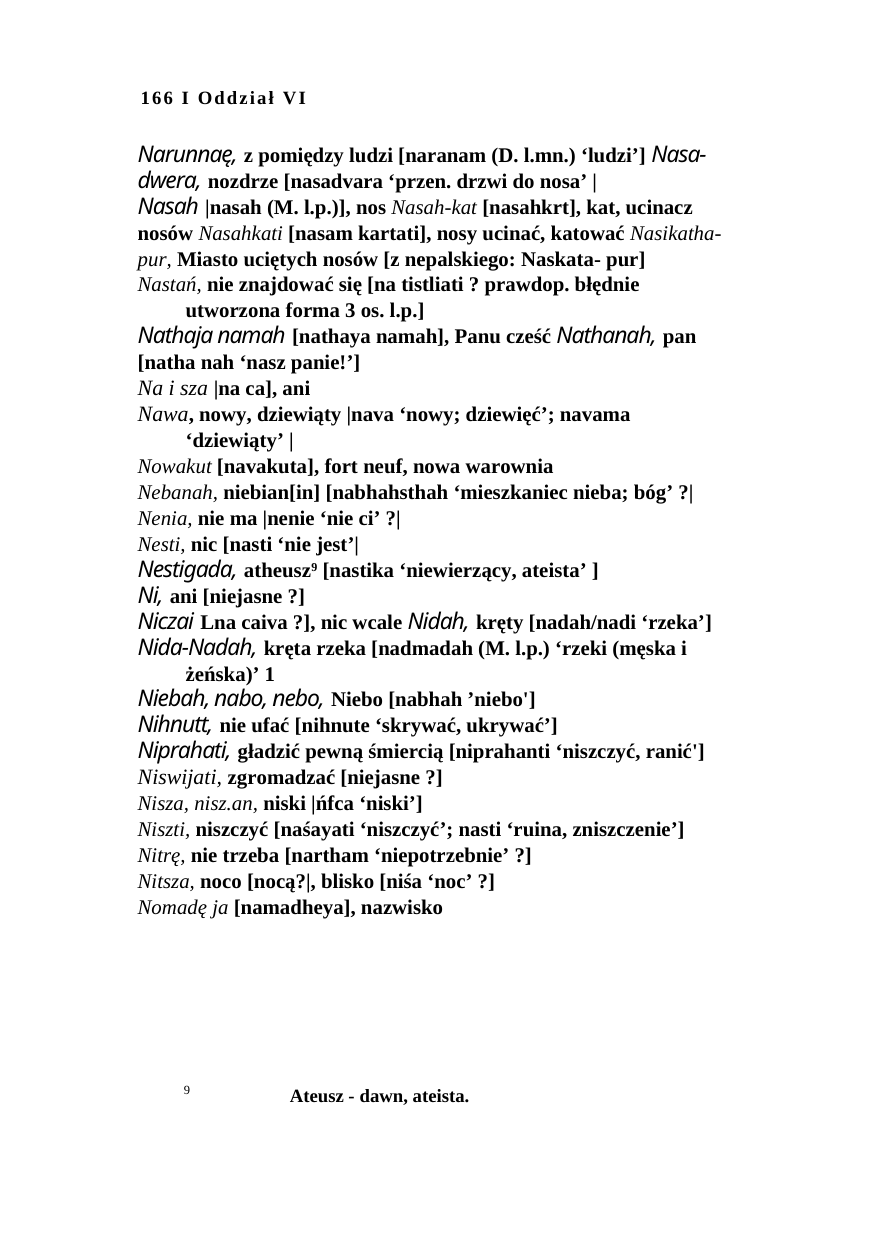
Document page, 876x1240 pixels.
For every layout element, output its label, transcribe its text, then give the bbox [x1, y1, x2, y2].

text Nihnutt, nie ufać [nihnute ‘skrywać, ukrywać’] [137, 712, 732, 738]
text Nomadę ja [namadheya], nazwisko [137, 894, 732, 919]
text Nesti, nic [nasti ‘nie jest’| [137, 531, 732, 556]
text Ateusz - dawn, ateista. [289, 1088, 469, 1107]
text Nebanah, niebian[in] [nabhahsthah ‘mieszkaniec nieba; bóg’ ?| [137, 479, 732, 504]
text 9 [183, 1084, 195, 1097]
text Na i sza |na ca], ani [137, 375, 732, 401]
text 166 I Oddział VI [140, 89, 322, 108]
text Nida-Nadah, kręta rzeka [nadmadah (M. l.p.) ‘rzeki (męska i żeńska)’ 1 [137, 634, 732, 686]
text Niebah, nabo, nebo, Niebo [nabhah ’niebo'] [137, 686, 732, 712]
text Nestigada, atheusz9 [nastika ‘niewierzący, ateista’ ] [137, 556, 732, 582]
text Niszti, niszczyć [naśayati ‘niszczyć’; nasti ‘ruina, zniszczenie’] Nitrę, nie trzeba [nartham ‘niepotrzebnie’ ?] [137, 816, 732, 868]
text Nastań, nie znajdować się [na tistliati ? prawdop. błędnie utworzona forma 3 os. l.p.] [137, 271, 732, 323]
text Nisza, nisz.an, niski |ńfca ‘niski’] [137, 790, 732, 816]
text Nenia, nie ma |nenie ‘nie ci’ ?| [137, 504, 732, 531]
text Nitsza, noco [nocą?|, blisko [niśa ‘noc’ ?] [137, 868, 732, 894]
text Narunnaę, z pomiędzy ludzi [naranam (D. l.mn.) ‘ludzi’] Nasa-dwera, nozdrze [nasadvara ‘przen. drzwi do nosa’ | [137, 141, 732, 193]
text Nowakut [navakuta], fort neuf, nowa warownia [137, 453, 732, 479]
text Niczai Lna caiva ?], nic wcale Nidah, kręty [nadah/nadi ‘rzeka’] [137, 608, 732, 634]
text Nasah |nasah (M. l.p.)], nos Nasah-kat [nasahkrt], kat, ucinacz nosów Nasahkati [nasam kartati], nosy ucinać, katować Nasikatha-pur, Miasto uciętych nosów [z nepalskiego: Naskata- pur] [137, 193, 732, 271]
text Nawa, nowy, dziewiąty |nava ‘nowy; dziewięć’; navama ‘dziewiąty’ | [137, 401, 732, 453]
text Niprahati, gładzić pewną śmiercią [niprahanti ‘niszczyć, ranić'] Niswijati, zgromadzać [niejasne ?] [137, 738, 732, 790]
text Nathaja namah [nathaya namah], Panu cześć Nathanah, pan [natha nah ‘nasz panie!’] [137, 323, 732, 375]
text Ni, ani [niejasne ?] [137, 582, 732, 608]
